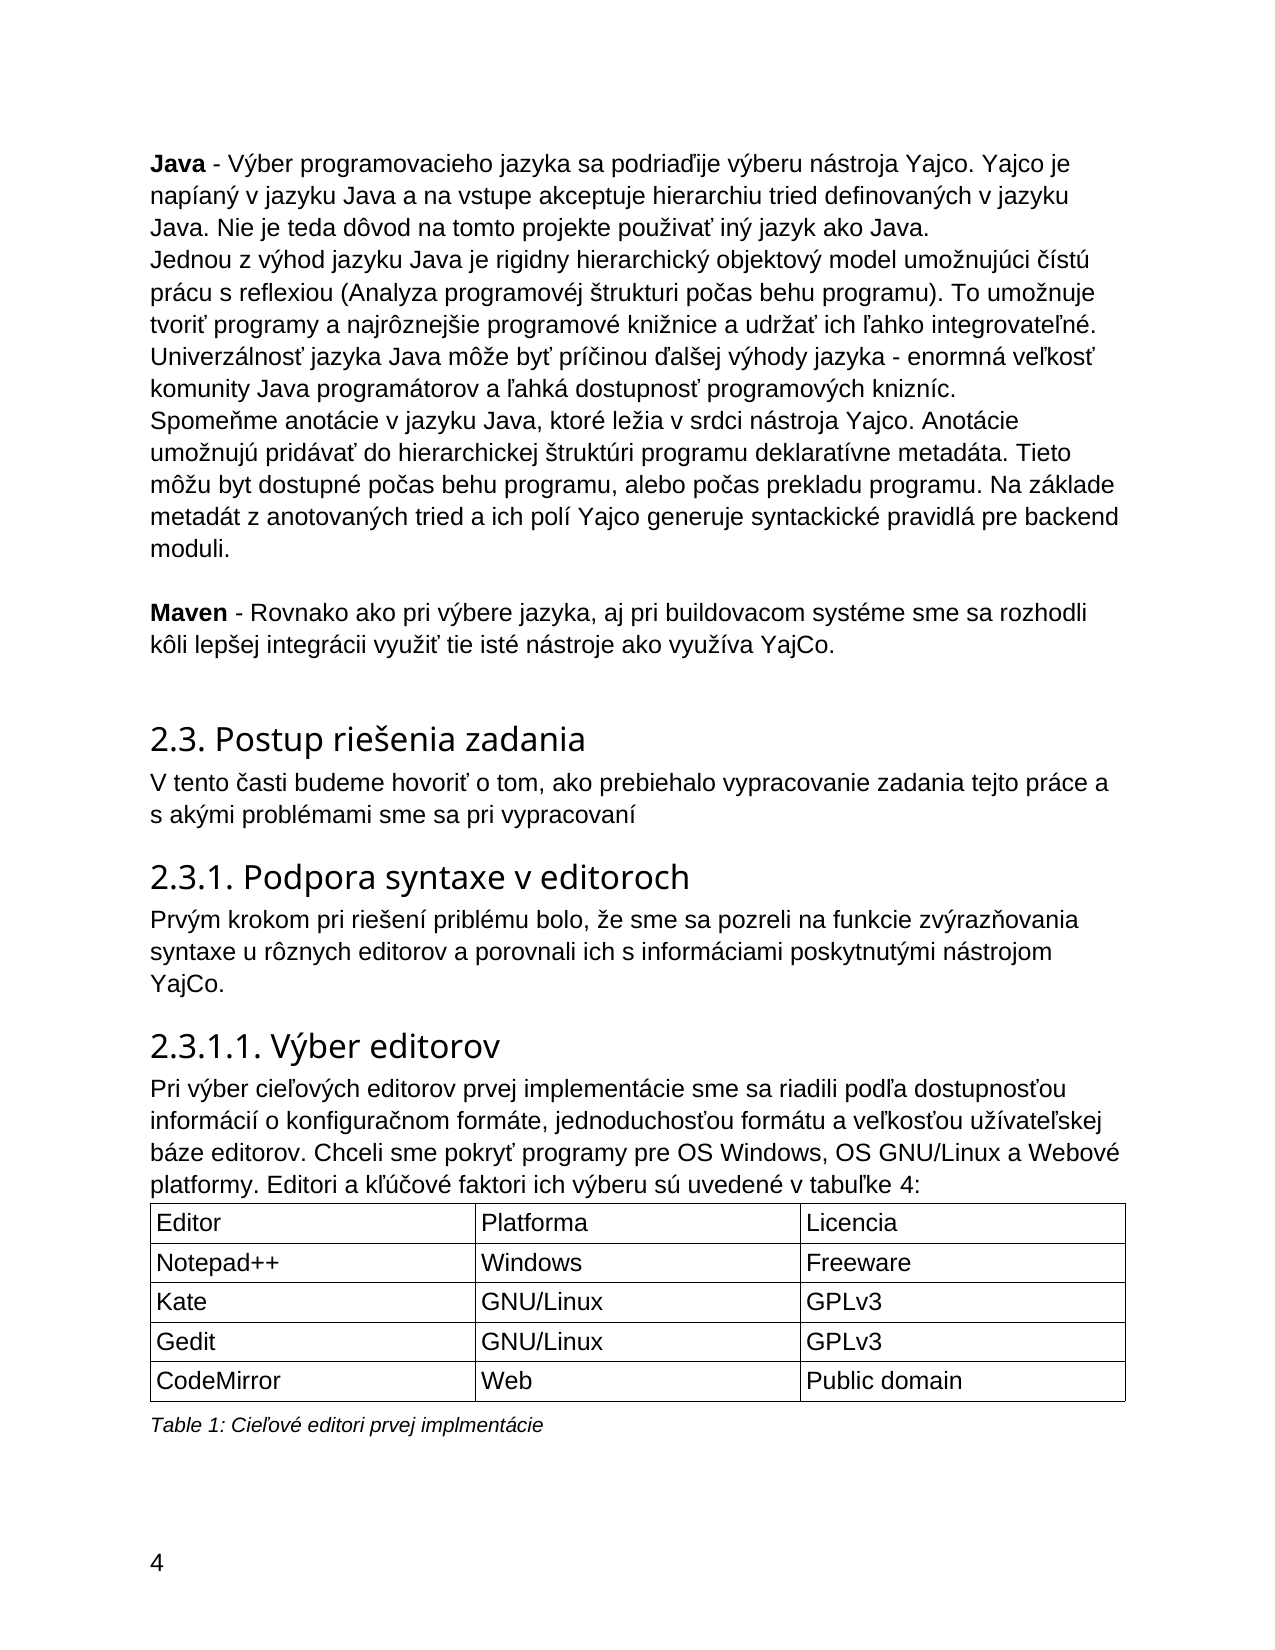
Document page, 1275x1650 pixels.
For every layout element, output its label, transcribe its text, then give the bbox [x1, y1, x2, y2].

text Prvým krokom pri riešení priblému bolo, že sme sa pozreli na funkcie zvýrazňovania syntaxe u rôznych editorov a porovnali ich s informáciami poskytnutými nástrojom YajCo. [150, 906, 1125, 998]
subtitle 2.3.1.1. Výber editorov [150, 1023, 1125, 1068]
table_cell Gedit [151, 1323, 475, 1361]
text Spomeňme anotácie v jazyku Java, ktoré ležia v srdci nástroja Yajco. Anotácie umožnujú pridávať do hierarchickej štruktúri programu deklaratívne metadáta. Tieto môžu byt dostupné počas behu programu, alebo počas prekladu programu. Na základe metadát z anotovaných tried a ich polí Yajco generuje syntackické pravidlá pre backend moduli. [150, 407, 1125, 563]
text Jednou z výhod jazyku Java je rigidny hierarchický objektový model umožnujúci čístú prácu s reflexiou (Analyza programovéj štrukturi počas behu programu). To umožnuje tvoriť programy a najrôznejšie programové knižnice a udržať ich ľahko integrovateľné. Univerzálnosť jazyka Java môže byť príčinou ďalšej výhody jazyka - enormná veľkosť komunity Java programátorov a ľahká dostupnosť programových knizníc. [150, 246, 1125, 402]
table_header Licencia [801, 1204, 1125, 1243]
table_cell Freeware [801, 1244, 1125, 1282]
table_cell GNU/Linux [476, 1323, 800, 1361]
table_cell Kate [151, 1283, 475, 1322]
table_cell Windows [476, 1244, 800, 1282]
table_cell GPLv3 [801, 1283, 1125, 1322]
text V tento časti budeme hovoriť o tom, ako prebiehalo vypracovanie zadania tejto práce a s akými problémami sme sa pri vypracovaní [150, 768, 1125, 828]
subtitle 2.3.1. Podpora syntaxe v editoroch [150, 853, 1125, 899]
text Maven - Rovnako ako pri výbere jazyka, aj pri buildovacom systéme sme sa rozhodli kôli lepšej integrácii využiť tie isté nástroje ako využíva YajCo. [150, 599, 1125, 659]
table_cell Public domain [801, 1362, 1125, 1401]
text Table 1: Cieľové editori prvej implmentácie [150, 1413, 1125, 1436]
subtitle 2.3. Postup riešenia zadania [150, 716, 1125, 762]
table_header Editor [151, 1204, 475, 1243]
text Pri výber cieľových editorov prvej implementácie sme sa riadili podľa dostupnosťou informácií o konfiguračnom formáte, jednoduchosťou formátu a veľkosťou užívateľskej báze editorov. Chceli sme pokryť programy pre OS Windows, OS GNU/Linux a Webové platformy. Editori a kľúčové faktori ich výberu sú uvedené v tabuľke 4: [150, 1075, 1125, 1199]
table_header Platforma [476, 1204, 800, 1243]
table_cell Notepad++ [151, 1244, 475, 1282]
table_cell Web [476, 1362, 800, 1401]
table_cell GNU/Linux [476, 1283, 800, 1322]
table_cell CodeMirror [151, 1362, 475, 1401]
text Java - Výber programovacieho jazyka sa podriaďije výberu nástroja Yajco. Yajco je napíaný v jazyku Java a na vstupe akceptuje hierarchiu tried definovaných v jazyku Java. Nie je teda dôvod na tomto projekte použivať iný jazyk ako Java. [150, 150, 1125, 242]
table_cell GPLv3 [801, 1323, 1125, 1361]
